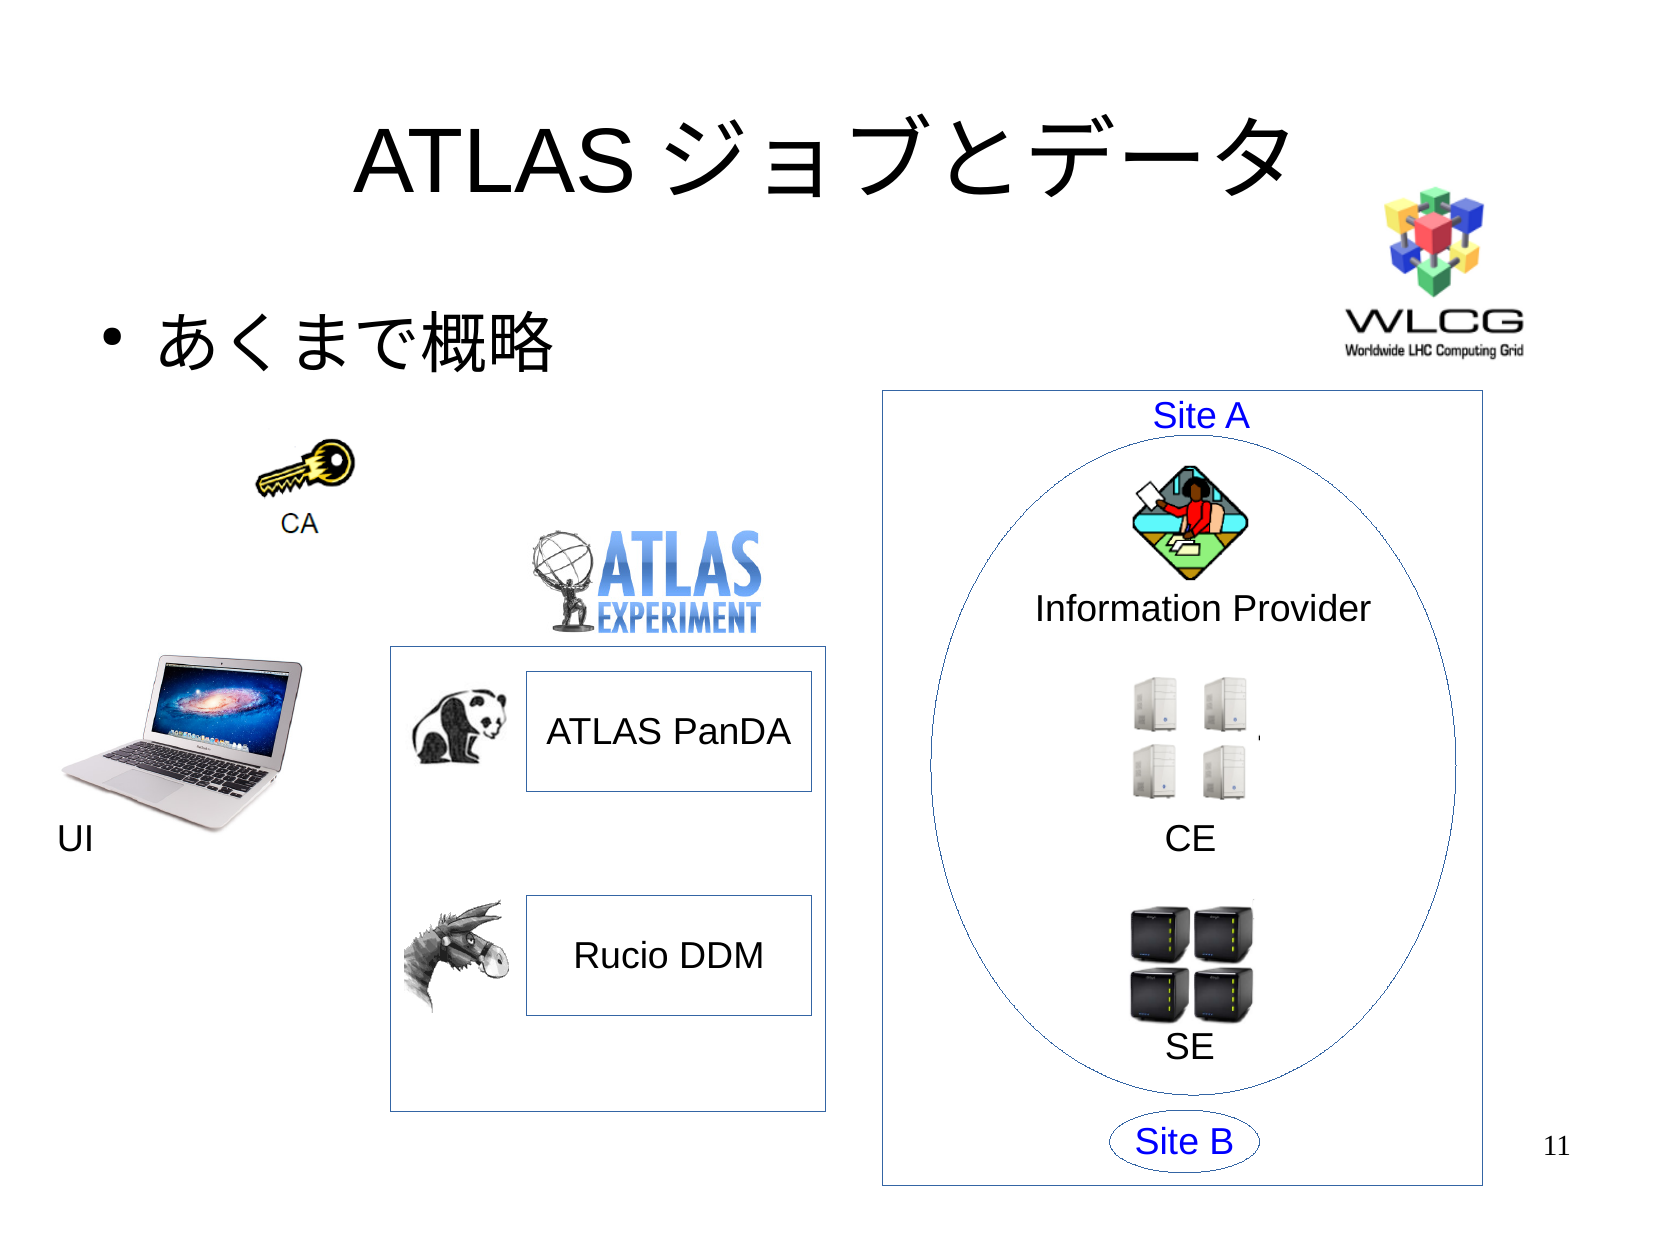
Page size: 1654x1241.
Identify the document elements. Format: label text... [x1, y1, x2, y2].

picture [1104, 672, 1260, 806]
text_box SE [1150, 1018, 1256, 1076]
text_box Site B [1109, 1110, 1260, 1173]
picture [527, 517, 767, 639]
text_box Rucio DDM [526, 895, 812, 1016]
text_box UI [42, 810, 190, 867]
title ATLASジョブとデータ [82, 49, 1571, 257]
picture [240, 404, 364, 549]
list あくまで概略 [391, 647, 825, 1010]
picture [45, 644, 316, 841]
list あくまで概略 [82, 290, 1571, 1010]
picture [1305, 164, 1561, 385]
text_box CE [1149, 810, 1255, 867]
text_box Information Provider [1020, 579, 1411, 637]
text_box Site A [1137, 387, 1318, 445]
text_box ATLAS PanDA [526, 671, 812, 792]
picture [1113, 898, 1270, 1029]
picture [404, 899, 510, 1013]
picture [1120, 451, 1261, 579]
text_box [882, 390, 1483, 1186]
